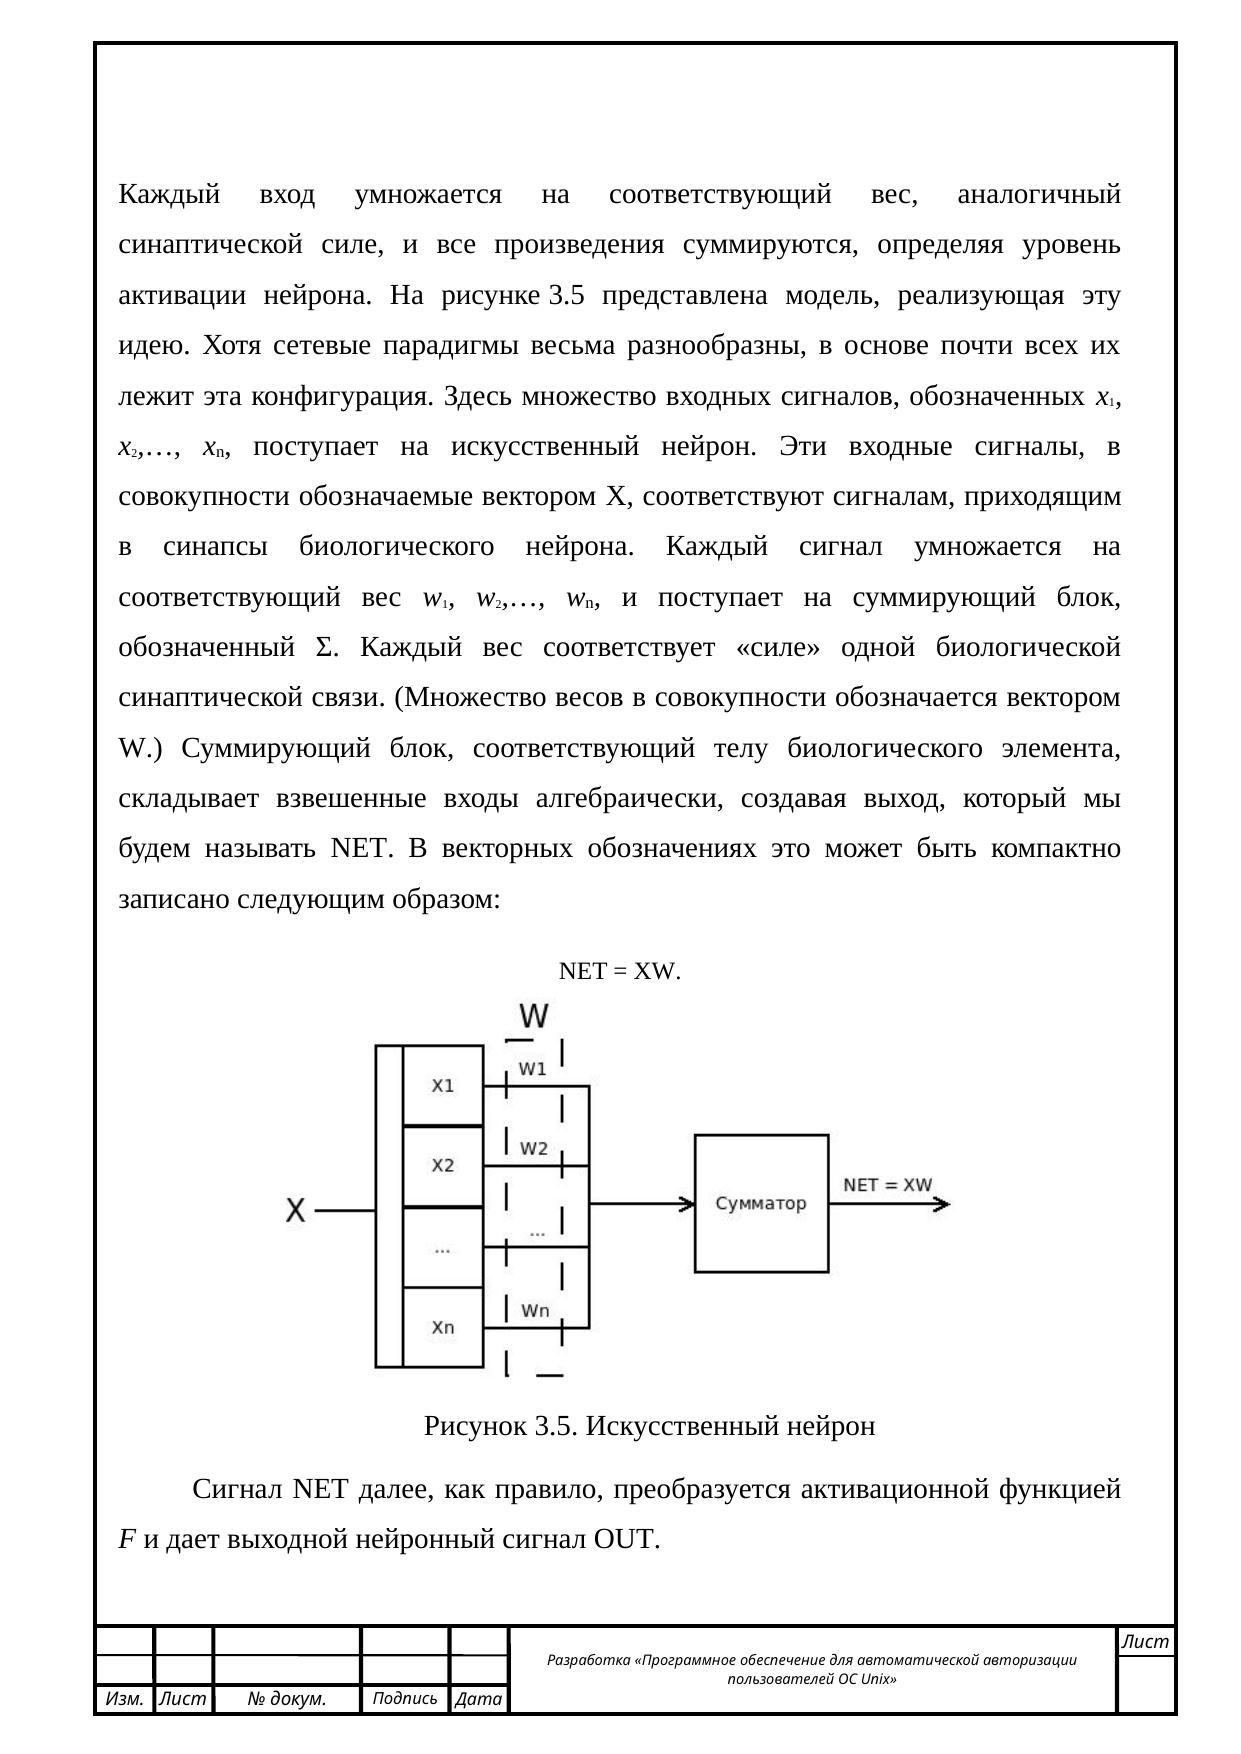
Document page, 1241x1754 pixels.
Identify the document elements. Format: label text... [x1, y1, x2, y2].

text NET = XW. [118, 956, 1122, 985]
text Сигнал NET далее, как правило, преобразуется активационной функцией F и дает выходной нейронный сигнал OUT. [118, 1471, 1122, 1555]
text Рисунок 3.5. Искусственный нейрон [118, 1408, 1122, 1442]
picture [285, 997, 955, 1380]
text Каждый вход умножается на соответствующий вес, аналогичный синаптической силе, и все произведения суммируются, определяя уровень активации нейрона. На рисунке 3.5 представлена модель, реализующая эту идею. Хотя сетевые парадигмы весьма разнообразны, в основе почти всех их лежит эта конфигурация. Здесь множество входных сигналов, обозначенных x1, x2,…, xn, поступает на искусственный нейрон. Эти входные сигналы, в совокупности обозначаемые вектором X, соответствуют сигналам, приходящим в синапсы биологического нейрона. Каждый сигнал умножается на соответствующий вес w1, w2,…, wn, и поступает на суммирующий блок, обозначенный Σ. Каждый вес соответствует «силе» одной биологической синаптической связи. (Множество весов в совокупности обозначается вектором W.) Суммирующий блок, соответствующий телу биологического элемента, складывает взвешенные входы алгебраически, создавая выход, который мы будем называть NET. В векторных обозначениях это может быть компактно записано следующим образом: [118, 176, 1122, 914]
